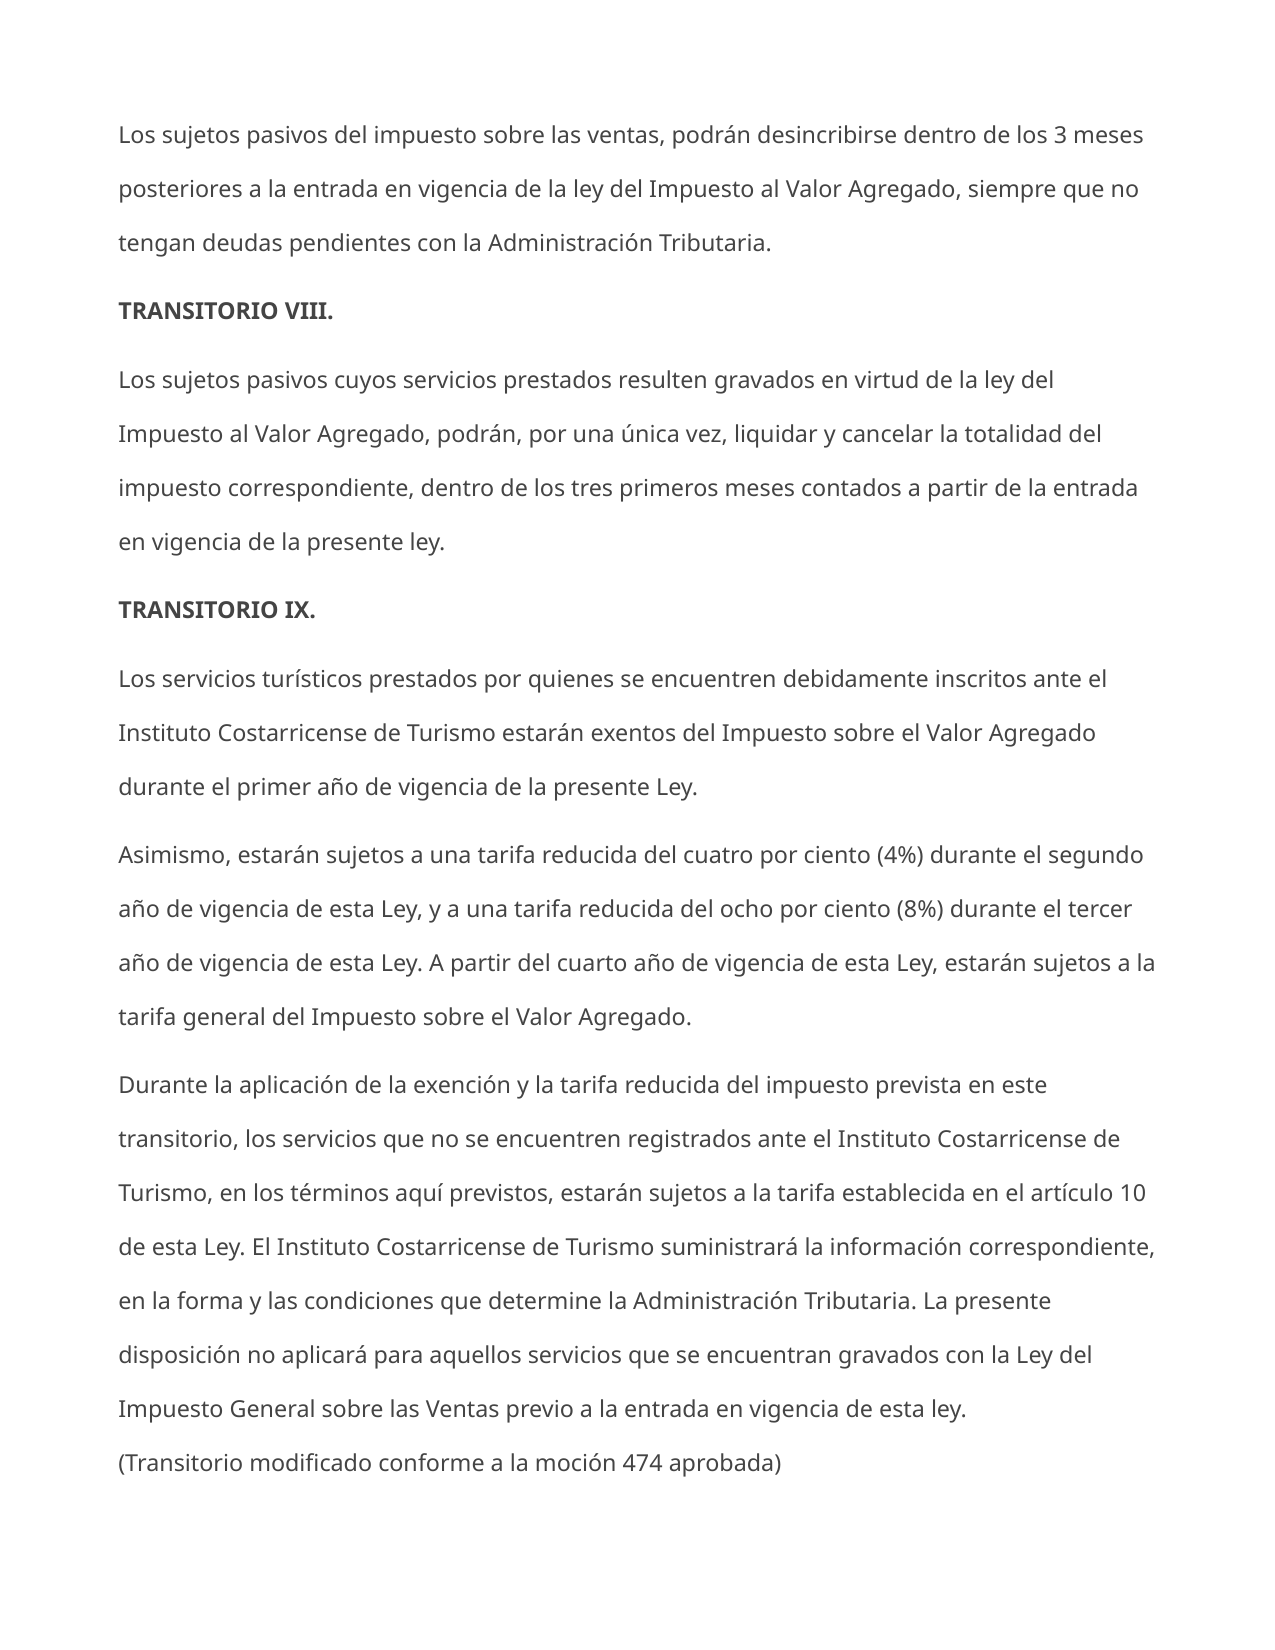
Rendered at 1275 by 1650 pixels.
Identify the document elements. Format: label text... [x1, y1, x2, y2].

text Los servicios turísticos prestados por quienes se encuentren debidamente inscritos ante el Instituto Costarricense de Turismo estarán exentos del Impuesto sobre el Valor Agregado durante el primer año de vigencia de la presente Ley. [118, 662, 1157, 802]
text TRANSITORIO VIII. [118, 294, 1157, 326]
text Los sujetos pasivos del impuesto sobre las ventas, podrán desincribirse dentro de los 3 meses posteriores a la entrada en vigencia de la ley del Impuesto al Valor Agregado, siempre que no tengan deudas pendientes con la Administración Tributaria. [118, 118, 1157, 258]
text TRANSITORIO IX. [118, 593, 1157, 625]
text Durante la aplicación de la exención y la tarifa reducida del impuesto prevista en este transitorio, los servicios que no se encuentren registrados ante el Instituto Costarricense de Turismo, en los términos aquí previstos, estarán sujetos a la tarifa establecida en el artículo 10 de esta Ley. El Instituto Costarricense de Turismo suministrará la información correspondiente, en la forma y las condiciones que determine la Administración Tributaria. La presente disposición no aplicará para aquellos servicios que se encuentran gravados con la Ley del Impuesto General sobre las Ventas previo a la entrada en vigencia de esta ley. (Transitorio modificado conforme a la moción 474 aprobada) [118, 1069, 1157, 1478]
text Asimismo, estarán sujetos a una tarifa reducida del cuatro por ciento (4%) durante el segundo año de vigencia de esta Ley, y a una tarifa reducida del ocho por ciento (8%) durante el tercer año de vigencia de esta Ley. A partir del cuarto año de vigencia de esta Ley, estarán sujetos a la tarifa general del Impuesto sobre el Valor Agregado. [118, 838, 1157, 1032]
text Los sujetos pasivos cuyos servicios prestados resulten gravados en virtud de la ley del Impuesto al Valor Agregado, podrán, por una única vez, liquidar y cancelar la totalidad del impuesto correspondiente, dentro de los tres primeros meses contados a partir de la entrada en vigencia de la presente ley. [118, 363, 1157, 557]
